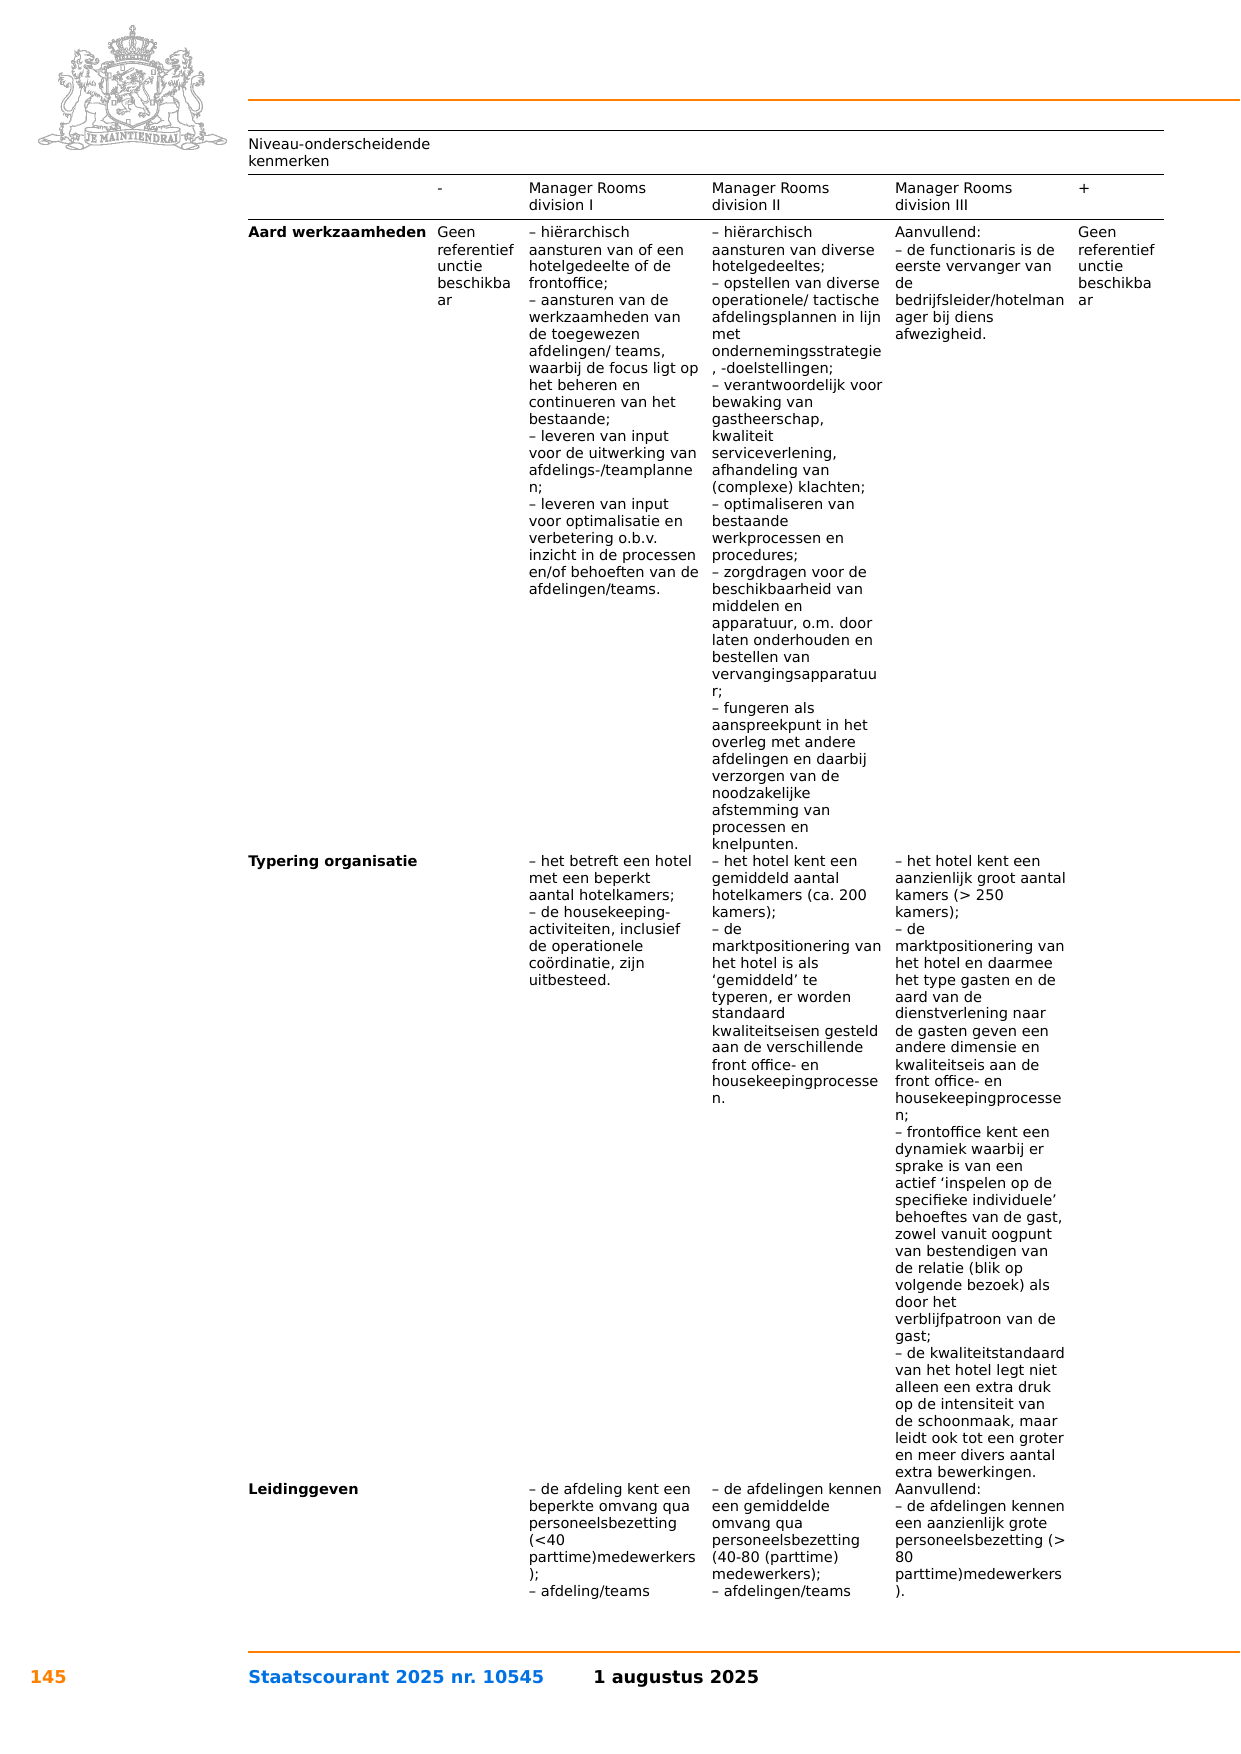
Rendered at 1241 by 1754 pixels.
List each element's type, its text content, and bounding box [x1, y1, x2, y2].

table_header [706, 131, 889, 174]
table_cell Aanvullend: – de functionaris is de eerste vervanger van de bedrijfsleider/hotelmanager bij diens afwezigheid. [889, 220, 1072, 853]
table_cell – de afdelingen kennen een gemiddelde omvang qua personeelsbezetting (40-80 (parttime) medewerkers); – afdelingen/teams [706, 1481, 889, 1600]
table_cell – het betreft een hotel met een beperkt aantal hotelkamers; – de housekeeping-activiteiten, inclusief de operationele coördinatie, zijn uitbesteed. [523, 853, 706, 1481]
table_cell – de afdeling kent een beperkte omvang qua personeelsbezetting (<40 parttime)medewerkers); – afdeling/teams [523, 1481, 706, 1600]
table_cell Geen referentiefunctie beschikbaar [1072, 220, 1163, 853]
table_cell – hiërarchisch aansturen van of een hotelgedeelte of de frontoffice; – aansturen van de werkzaamheden van de toegewezen afdelingen/ teams, waarbij de focus ligt op het beheren en continueren van het bestaande; – leveren van input voor de uitwerking van afdelings‑/teamplannen; – leveren van input voor optimalisatie en verbetering o.b.v. inzicht in de processen en/of behoeften van de afdelingen/teams. [523, 220, 706, 853]
table_cell [431, 853, 523, 1600]
table_header [889, 131, 1072, 174]
table_cell – het hotel kent een gemiddeld aantal hotelkamers (ca. 200 kamers); – de marktpositionering van het hotel is als ‘gemiddeld’ te typeren, er worden standaard kwaliteitseisen gesteld aan de verschillende front office- en housekeepingprocessen. [706, 853, 889, 1481]
table_cell Typering organisatie [248, 853, 431, 1481]
picture [38, 25, 227, 150]
table_header [431, 131, 523, 174]
table_cell [248, 175, 431, 219]
table_header Niveau-onderscheidende kenmerken [248, 131, 431, 174]
table_cell Aard werkzaamheden [248, 220, 431, 853]
table_cell Geen referentiefunctie beschikbaar [431, 220, 523, 853]
table_header [523, 131, 706, 174]
table_cell Aanvullend: – de afdelingen kennen een aanzienlijk grote personeelsbezetting (> 80 parttime)medewerkers). [889, 1481, 1072, 1600]
table_cell – hiërarchisch aansturen van diverse hotelgedeeltes; – opstellen van diverse operationele/ tactische afdelingsplannen in lijn met ondernemingsstrategie, ‑doelstellingen; – verantwoordelijk voor bewaking van gastheerschap, kwaliteit serviceverlening, afhandeling van (complexe) klachten; – optimaliseren van bestaande werkprocessen en procedures; – zorgdragen voor de beschikbaarheid van middelen en apparatuur, o.m. door laten onderhouden en bestellen van vervangingsapparatuur; – fungeren als aanspreekpunt in het overleg met andere afdelingen en daarbij verzorgen van de noodzakelijke afstemming van processen en knelpunten. [706, 220, 889, 853]
table_cell Leidinggeven [248, 1481, 431, 1600]
table_cell - [431, 175, 523, 219]
table_cell Manager Rooms division II [706, 175, 889, 219]
table_cell [1072, 853, 1163, 1600]
table_cell Manager Rooms division I [523, 175, 706, 219]
table_header [1072, 131, 1163, 174]
table_cell + [1072, 175, 1163, 219]
table_cell Manager Rooms division III [889, 175, 1072, 219]
table_cell – het hotel kent een aanzienlijk groot aantal kamers (> 250 kamers); – de marktpositionering van het hotel en daarmee het type gasten en de aard van de dienstverlening naar de gasten geven een andere dimensie en kwaliteitseis aan de front office- en housekeepingprocessen; – frontoffice kent een dynamiek waarbij er sprake is van een actief ‘inspelen op de specifieke individuele’ behoeftes van de gast, zowel vanuit oogpunt van bestendigen van de relatie (blik op volgende bezoek) als door het verblijfpatroon van de gast; – de kwaliteitstandaard van het hotel legt niet alleen een extra druk op de intensiteit van de schoonmaak, maar leidt ook tot een groter en meer divers aantal extra bewerkingen. [889, 853, 1072, 1481]
